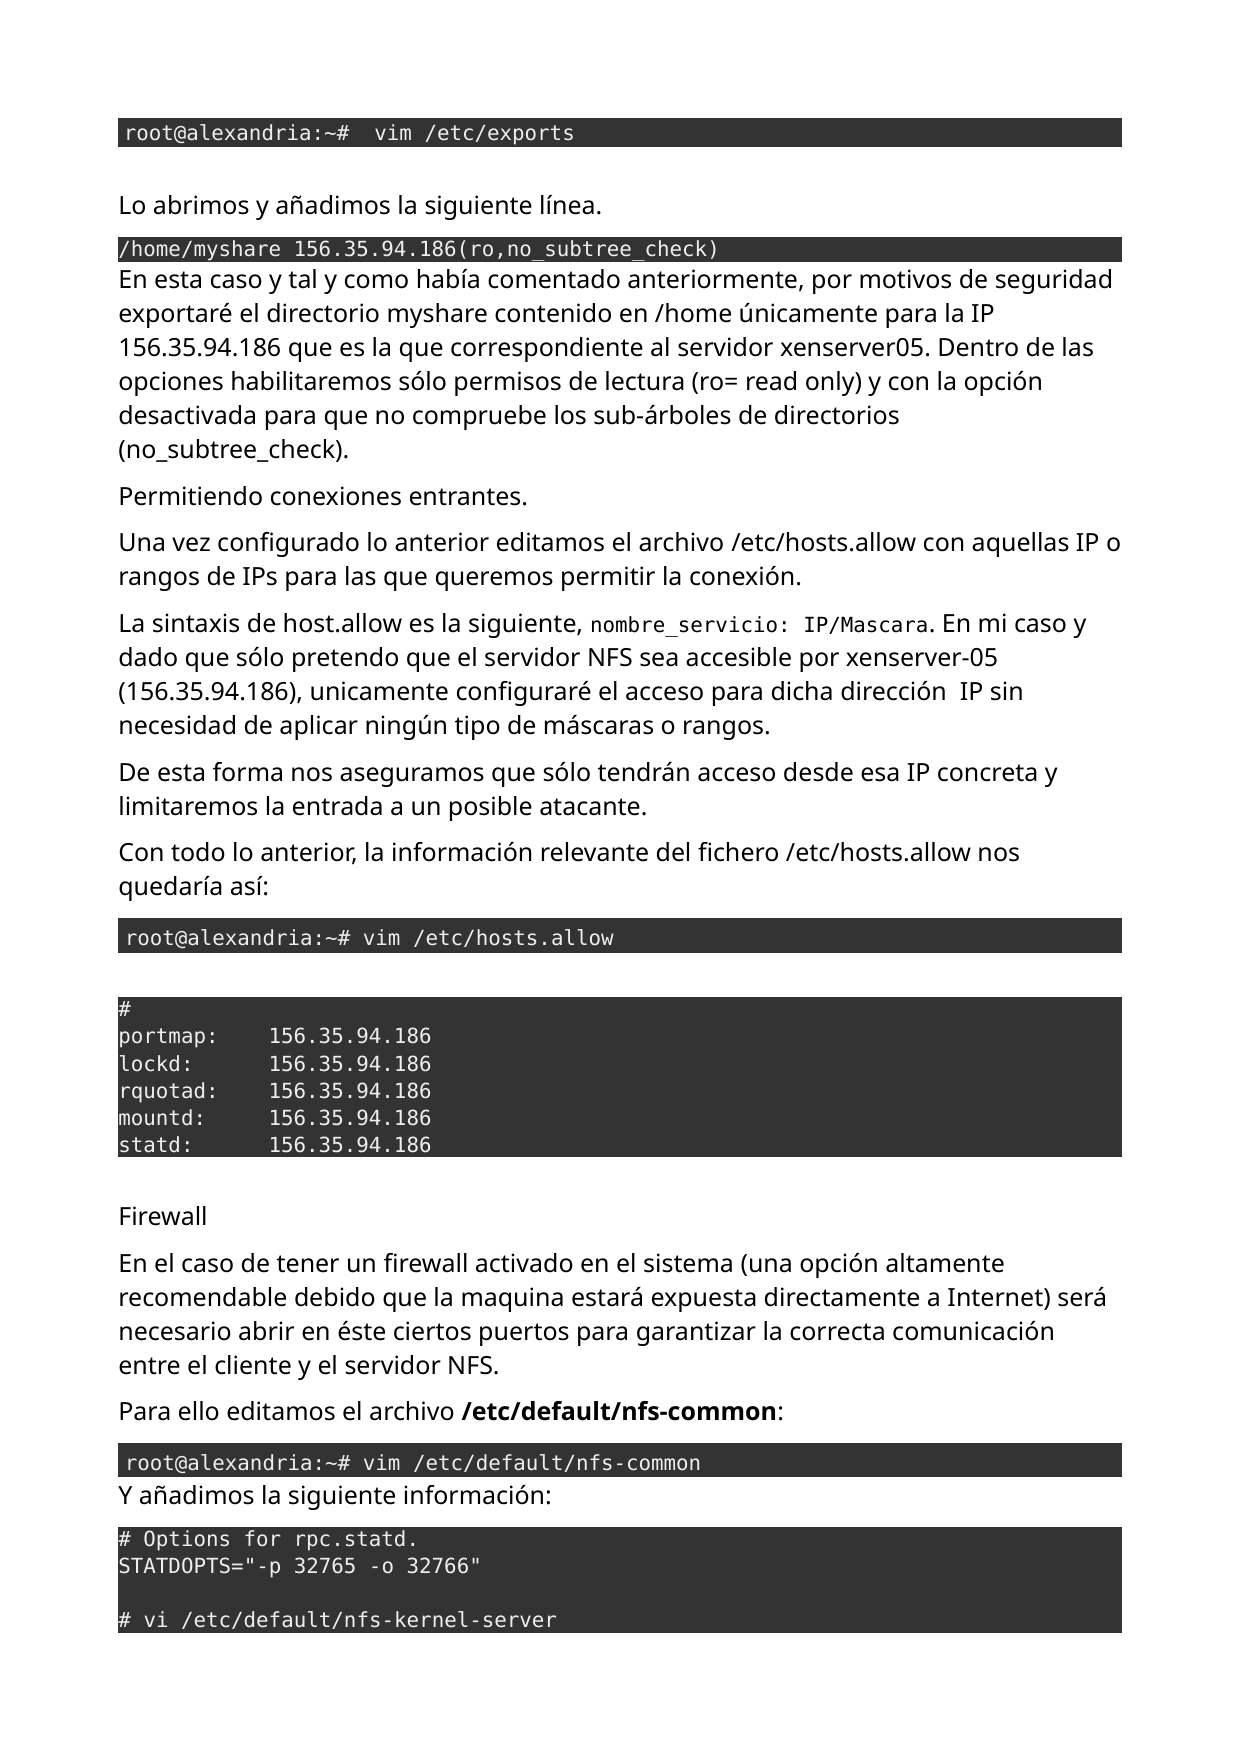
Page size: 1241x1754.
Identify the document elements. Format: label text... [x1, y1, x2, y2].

text De esta forma nos aseguramos que sólo tendrán acceso desde esa IP concreta y limitaremos la entrada a un posible atacante. [118, 754, 1122, 822]
text /home/myshare 156.35.94.186(ro,no_subtree_check) [118, 237, 1122, 262]
text Y añadimos la siguiente información: [118, 1477, 1122, 1512]
text # Options for rpc.statd. [118, 1527, 1122, 1551]
text Con todo lo anterior, la información relevante del fichero /etc/hosts.allow nos quedaría así: [118, 835, 1122, 903]
text # vi /etc/default/nfs-kernel-server [118, 1608, 1122, 1633]
text root@alexandria:~# vim /etc/hosts.allow [118, 918, 1122, 953]
text lockd: 156.35.94.186 [118, 1052, 1122, 1076]
text Firewall [118, 1199, 1122, 1233]
text root@alexandria:~# vim /etc/exports [118, 118, 1122, 147]
text Permitiendo conexiones entrantes. [118, 478, 1122, 512]
text root@alexandria:~# vim /etc/default/nfs-common [118, 1443, 1122, 1477]
text Lo abrimos y añadimos la siguiente línea. [118, 188, 1122, 222]
text rquotad: 156.35.94.186 [118, 1079, 1122, 1103]
text mountd: 156.35.94.186 [118, 1106, 1122, 1130]
text En el caso de tener un firewall activado en el sistema (una opción altamente recomendable debido que la maquina estará expuesta directamente a Internet) será necesario abrir en éste ciertos puertos para garantizar la correcta comunicación entre el cliente y el servidor NFS. [118, 1245, 1122, 1381]
text Para ello editamos el archivo /etc/default/nfs-common: [118, 1394, 1122, 1428]
text Una vez configurado lo anterior editamos el archivo /etc/hosts.allow con aquellas IP o rangos de IPs para las que queremos permitir la conexión. [118, 525, 1122, 593]
text portmap: 156.35.94.186 [118, 1024, 1122, 1049]
text STATDOPTS="-p 32765 -o 32766" [118, 1554, 1122, 1578]
text La sintaxis de host.allow es la siguiente, nombre_servicio: IP/Mascara. En mi caso y dado que sólo pretendo que el servidor NFS sea accesible por xenserver-05 (156.35.94.186), unicamente configuraré el acceso para dicha dirección IP sin necesidad de aplicar ningún tipo de máscaras o rangos. [118, 606, 1122, 742]
text statd: 156.35.94.186 [118, 1133, 1122, 1157]
text En esta caso y tal y como había comentado anteriormente, por motivos de seguridad exportaré el directorio myshare contenido en /home únicamente para la IP 156.35.94.186 que es la que correspondiente al servidor xenserver05. Dentro de las opciones habilitaremos sólo permisos de lectura (ro= read only) y con la opción desactivada para que no compruebe los sub-árboles de directorios (no_subtree_check). [118, 262, 1122, 466]
text # [118, 997, 1122, 1021]
